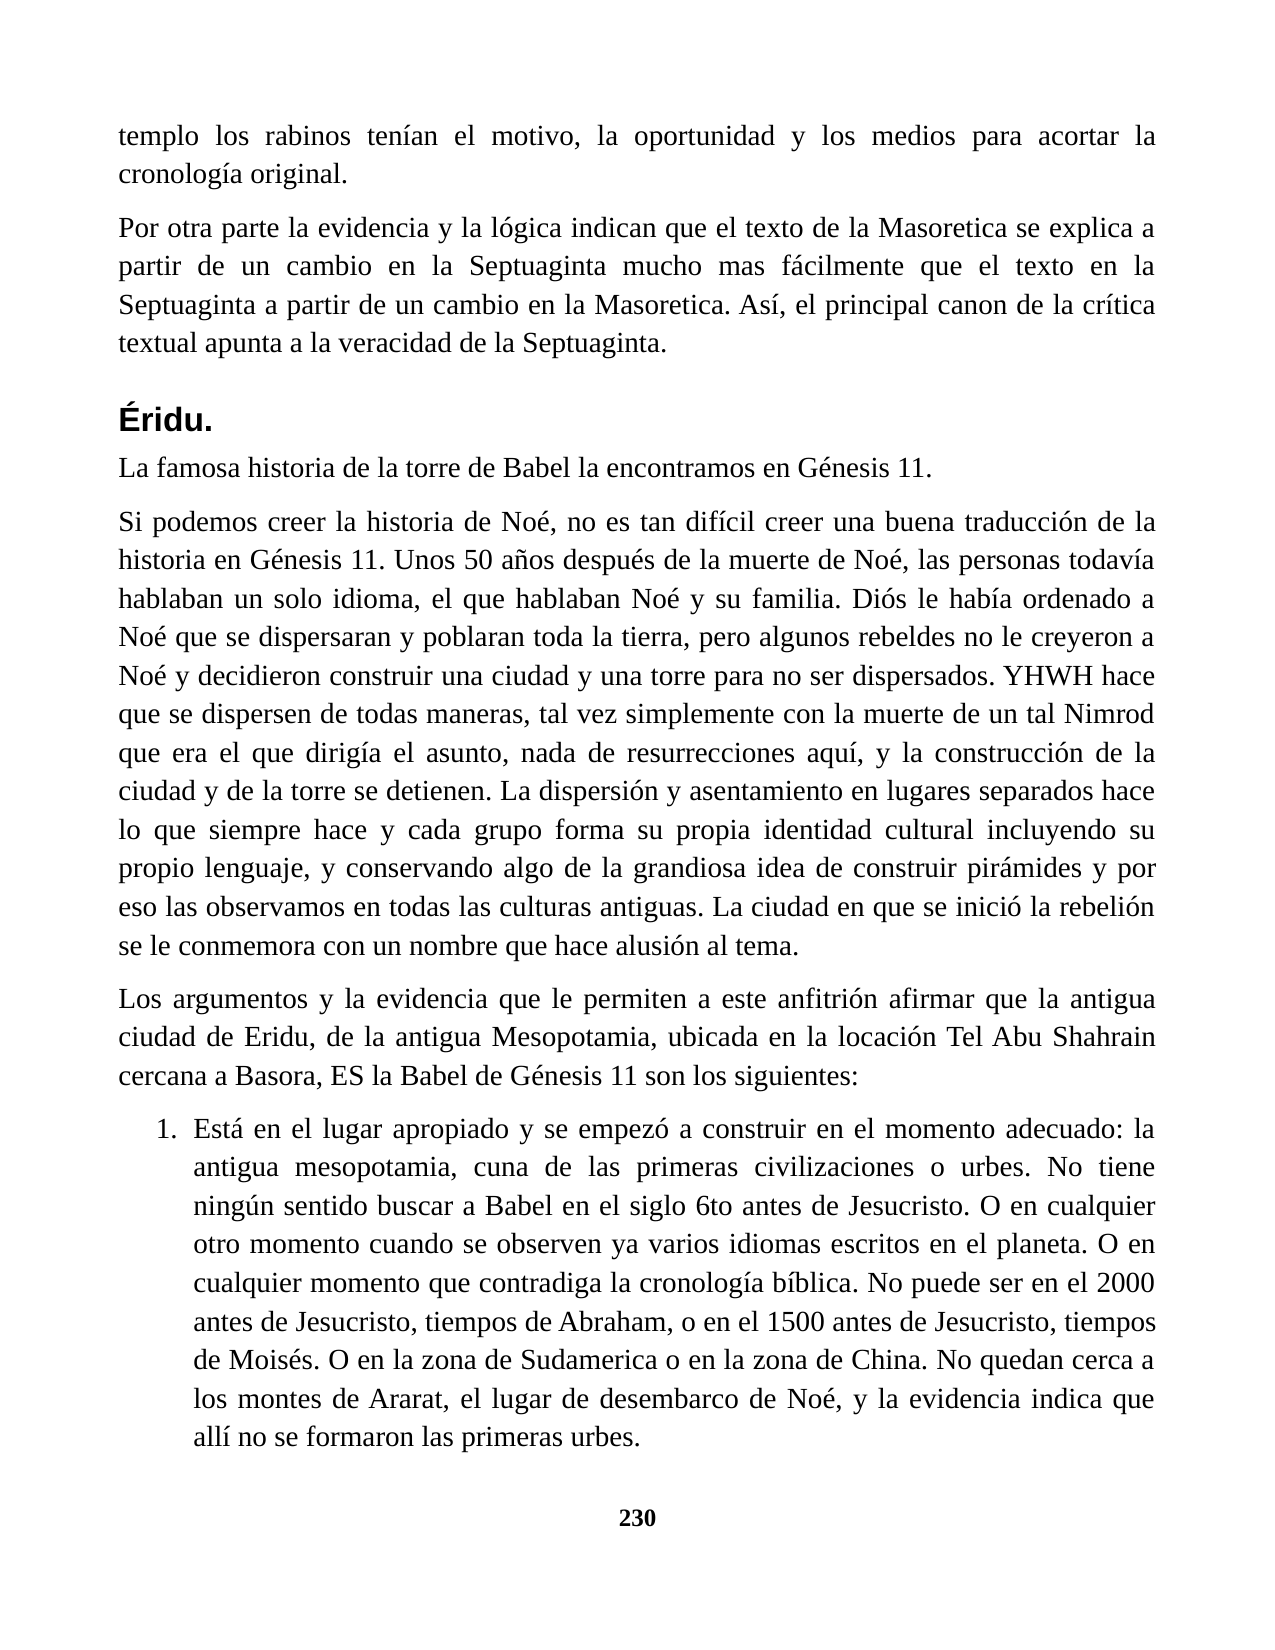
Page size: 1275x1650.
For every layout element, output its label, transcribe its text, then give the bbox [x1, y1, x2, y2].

text Los argumentos y la evidencia que le permiten a este anfitrión afirmar que la antigua ciudad de Eridu, de la antigua Mesopotamia, ubicada en la locación Tel Abu Shahrain cercana a Basora, ES la Babel de Génesis 11 son los siguientes: [118, 981, 1157, 1091]
text La famosa historia de la torre de Babel la encontramos en Génesis 11. [118, 451, 1157, 484]
text templo los rabinos tenían el motivo, la oportunidad y los medios para acortar la cronología original. [118, 118, 1157, 190]
text Si podemos creer la historia de Noé, no es tan difícil creer una buena traducción de la historia en Génesis 11. Unos 50 años después de la muerte de Noé, las personas todavía hablaban un solo idioma, el que hablaban Noé y su familia. Diós le había ordenado a Noé que se dispersaran y poblaran toda la tierra, pero algunos rebeldes no le creyeron a Noé y decidieron construir una ciudad y una torre para no ser dispersados. YHWH hace que se dispersen de todas maneras, tal vez simplemente con la muerte de un tal Nimrod que era el que dirigía el asunto, nada de resurrecciones aquí, y la construcción de la ciudad y de la torre se detienen. La dispersión y asentamiento en lugares separados hace lo que siempre hace y cada grupo forma su propia identidad cultural incluyendo su propio lenguaje, y conservando algo de la grandiosa idea de construir pirámides y por eso las observamos en todas las culturas antiguas. La ciudad en que se inició la rebelión se le conmemora con un nombre que hace alusión al tema. [118, 504, 1157, 961]
text Por otra parte la evidencia y la lógica indican que el texto de la Masoretica se explica a partir de un cambio en la Septuaginta mucho mas fácilmente que el texto en la Septuaginta a partir de un cambio en la Masoretica. Así, el principal canon de la crítica textual apunta a la veracidad de la Septuaginta. [118, 210, 1157, 359]
subtitle Éridu. [118, 399, 1157, 438]
list Está en el lugar apropiado y se empezó a construir en el momento adecuado: la antigua mesopotamia, cuna de las primeras civilizaciones o urbes. No tiene ningún sentido buscar a Babel en el siglo 6to antes de Jesucristo. O en cualquier otro momento cuando se observen ya varios idiomas escritos en el planeta. O en cualquier momento que contradiga la cronología bíblica. No puede ser en el 2000 antes de Jesucristo, tiempos de Abraham, o en el 1500 antes de Jesucristo, tiempos de Moisés. O en la zona de Sudamerica o en la zona de China. No quedan cerca a los montes de Ararat, el lugar de desembarco de Noé, y la evidencia indica que allí no se formaron las primeras urbes. [156, 1111, 1157, 1453]
